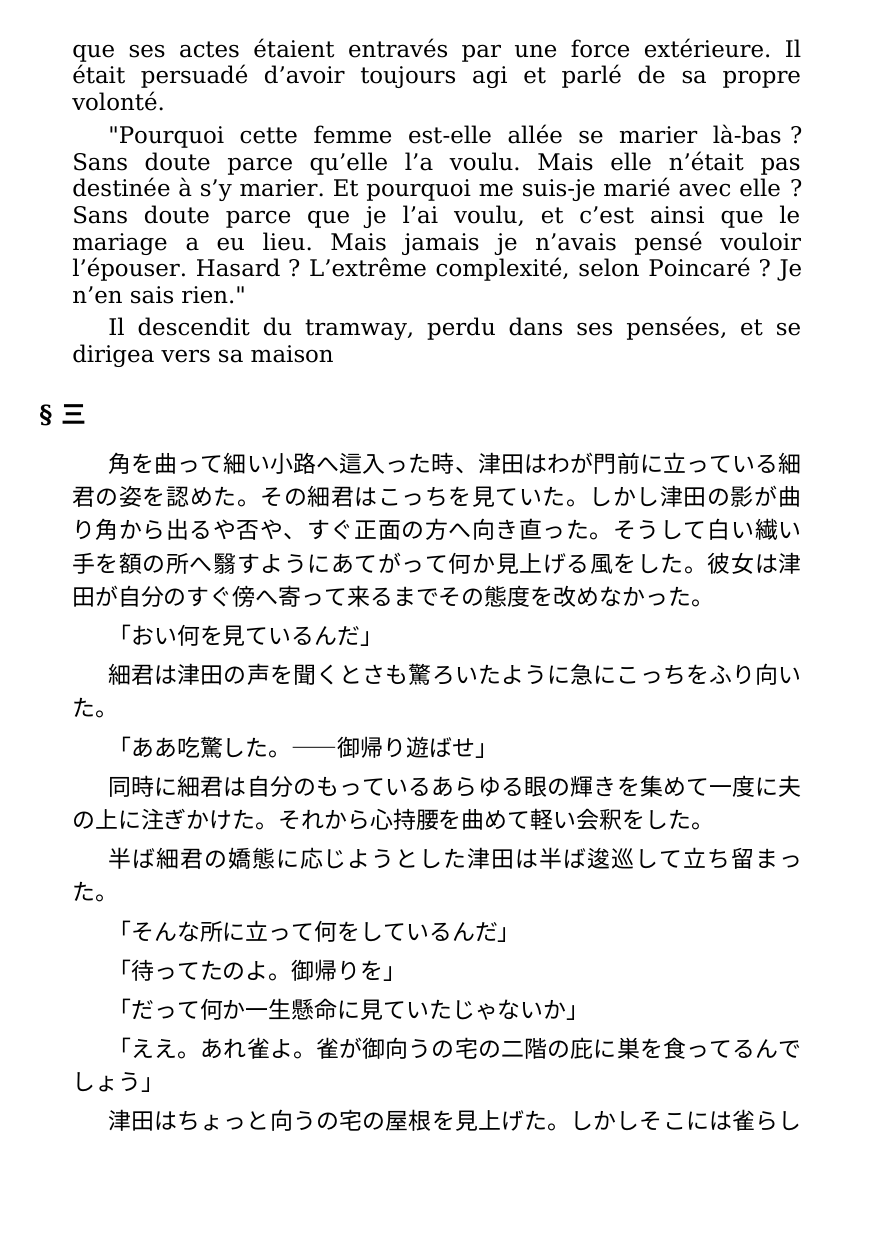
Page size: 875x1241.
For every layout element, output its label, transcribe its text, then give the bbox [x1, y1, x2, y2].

text 津田はちょっと向うの宅の屋根を見上げた。しかしそこには雀らし [72, 1103, 802, 1136]
text "Pourquoi cette femme est-elle allée se marier là-bas ? Sans doute parce qu’elle l’a voulu. Mais elle n’était pas destinée à s’y marier. Et pourquoi me suis-je marié avec elle ? Sans doute parce que je l’ai voulu, et c’est ainsi que le mariage a eu lieu. Mais jamais je n’avais pensé vouloir l’épouser. Hasard ? L’extrême complexité, selon Poincaré ? Je n’en sais rien." [72, 122, 802, 309]
text 「おい何を見ているんだ」 [72, 618, 802, 651]
text 「そんな所に立って何をしているんだ」 [72, 913, 802, 947]
text 「ああ吃驚した。――御帰り遊ばせ」 [72, 729, 802, 763]
text que ses actes étaient entravés par une force extérieure. Il était persuadé d’avoir toujours agi et parlé de sa propre volonté. [72, 36, 802, 116]
text Il descendit du tramway, perdu dans ses pensées, et se dirigea vers sa maison [72, 314, 802, 368]
text 「だって何か一生懸命に見ていたじゃないか」 [72, 992, 802, 1025]
text 角を曲って細い小路へ這入った時、津田はわが門前に立っている細君の姿を認めた。その細君はこっちを見ていた。しかし津田の影が曲り角から出るや否や、すぐ正面の方へ向き直った。そうして白い繊い手を額の所へ翳すようにあてがって何か見上げる風をした。彼女は津田が自分のすぐ傍へ寄って来るまでその態度を改めなかった。 [72, 446, 802, 612]
text 「ええ。あれ雀よ。雀が御向うの宅の二階の庇に巣を食ってるんでしょう」 [72, 1031, 802, 1097]
text 細君は津田の声を聞くとさも驚ろいたように急にこっちをふり向いた。 [72, 657, 802, 723]
subtitle § 三 [36, 392, 838, 434]
text 同時に細君は自分のもっているあらゆる眼の輝きを集めて一度に夫の上に注ぎかけた。それから心持腰を曲めて軽い会釈をした。 [72, 768, 802, 835]
text 「待ってたのよ。御帰りを」 [72, 952, 802, 986]
text 半ば細君の嬌態に応じようとした津田は半ば逡巡して立ち留まった。 [72, 841, 802, 907]
